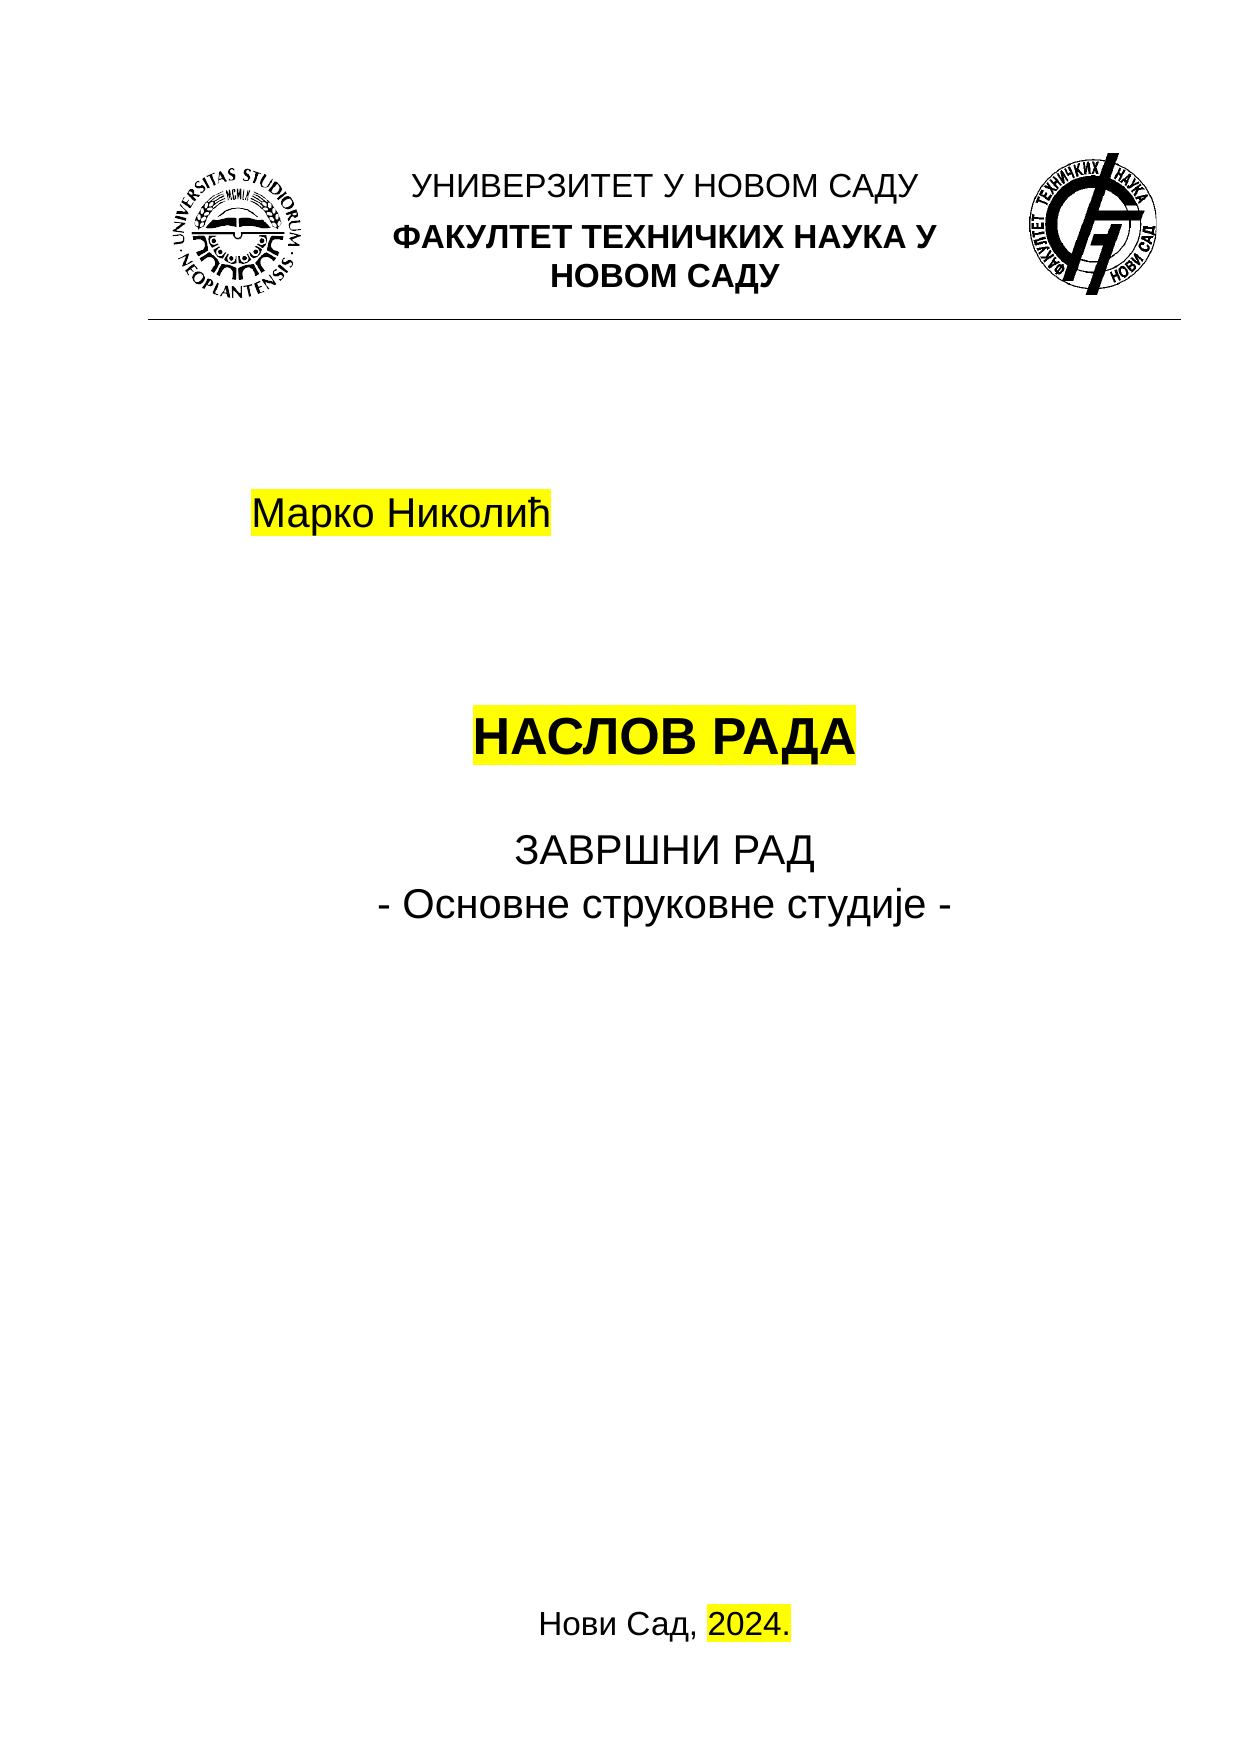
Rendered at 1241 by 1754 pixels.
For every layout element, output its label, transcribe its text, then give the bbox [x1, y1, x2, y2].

table_header УНИВЕРЗИТЕТ У НОВОМ САДУ ФАКУЛТЕТ ТЕХНИЧКИХ НАУКА У НОВОМ САДУ [325, 142, 1004, 319]
table_header [1004, 142, 1181, 319]
text - Основне струковне студије - [148, 880, 1181, 928]
table_header [148, 142, 325, 319]
text Марко Николић [251, 488, 1181, 536]
text ЗАВРШНИ РАД [148, 826, 1181, 873]
text НАСЛОВ РАДА [148, 705, 1181, 765]
text Нови Сад, 2024. [148, 1603, 1181, 1642]
picture [1029, 153, 1157, 295]
